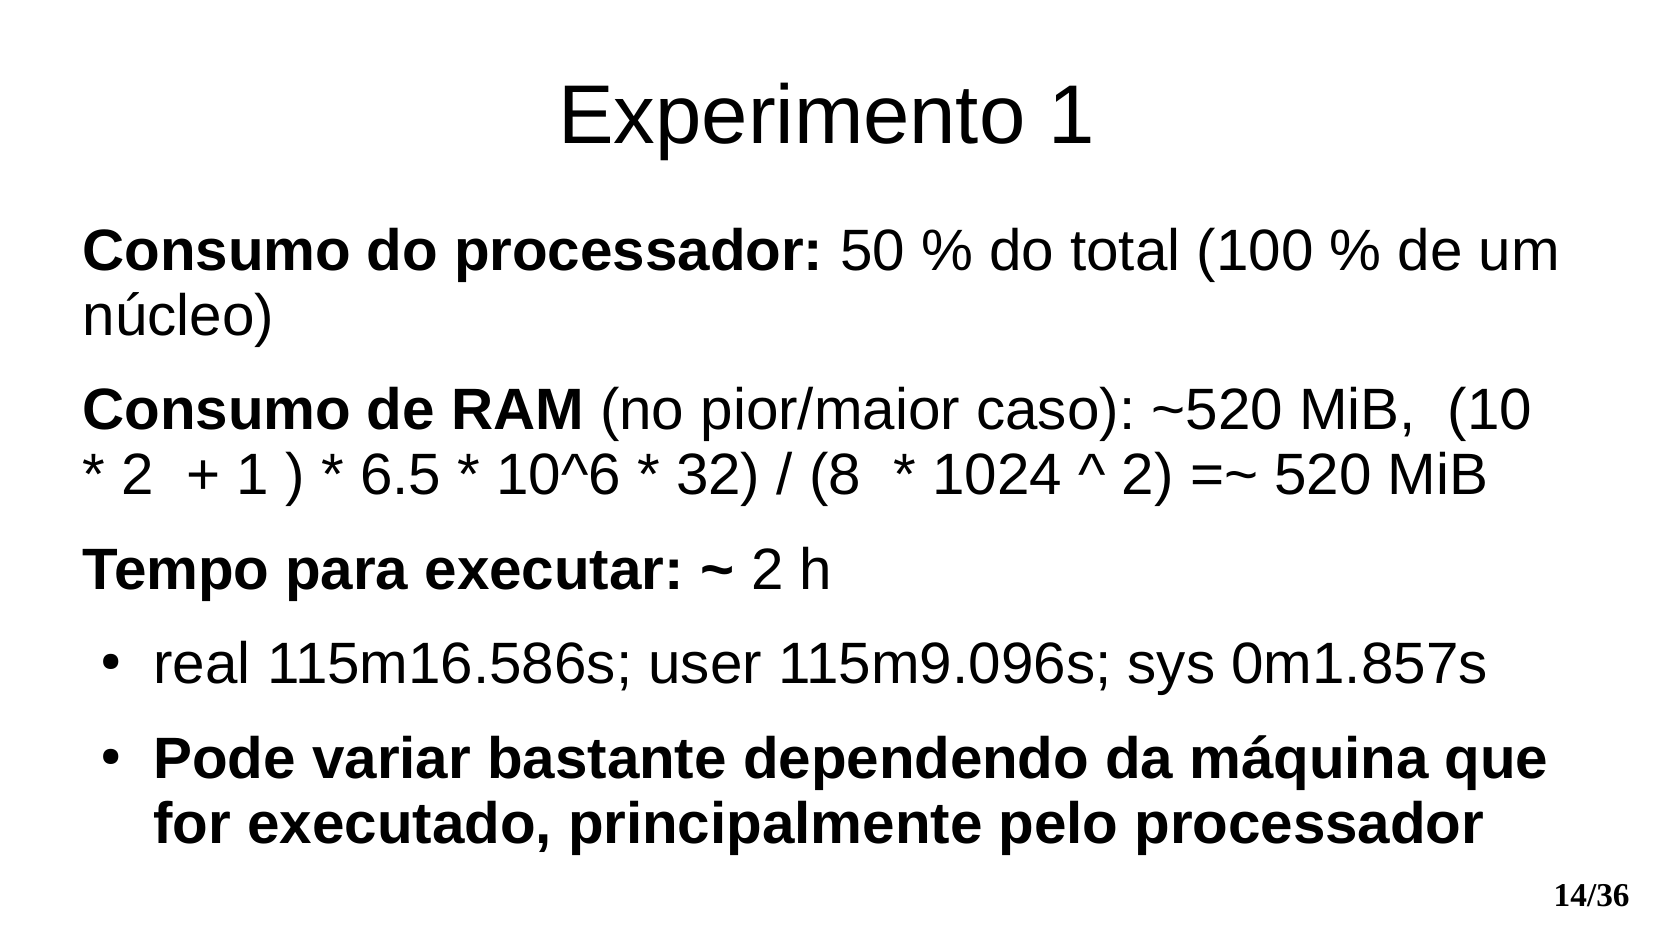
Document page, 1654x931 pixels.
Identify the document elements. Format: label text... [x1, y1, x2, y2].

title Experimento 1 [82, 37, 1571, 193]
list Consumo do processador: 50 % do total (100 % de um núcleo) Consumo de RAM (no pior/maior caso): ~520 MiB, (10 * 2 + 1 ) * 6.5 * 10^6 * 32) / (8 * 1024 ^ 2) =~ 520 MiB Tempo para executar: ~ 2 h real 115m16.586s; user 115m9.096s; sys 0m1.857s Pode variar bastante dependendo da máquina que for executado, principalmente pelo processador [82, 217, 1571, 757]
